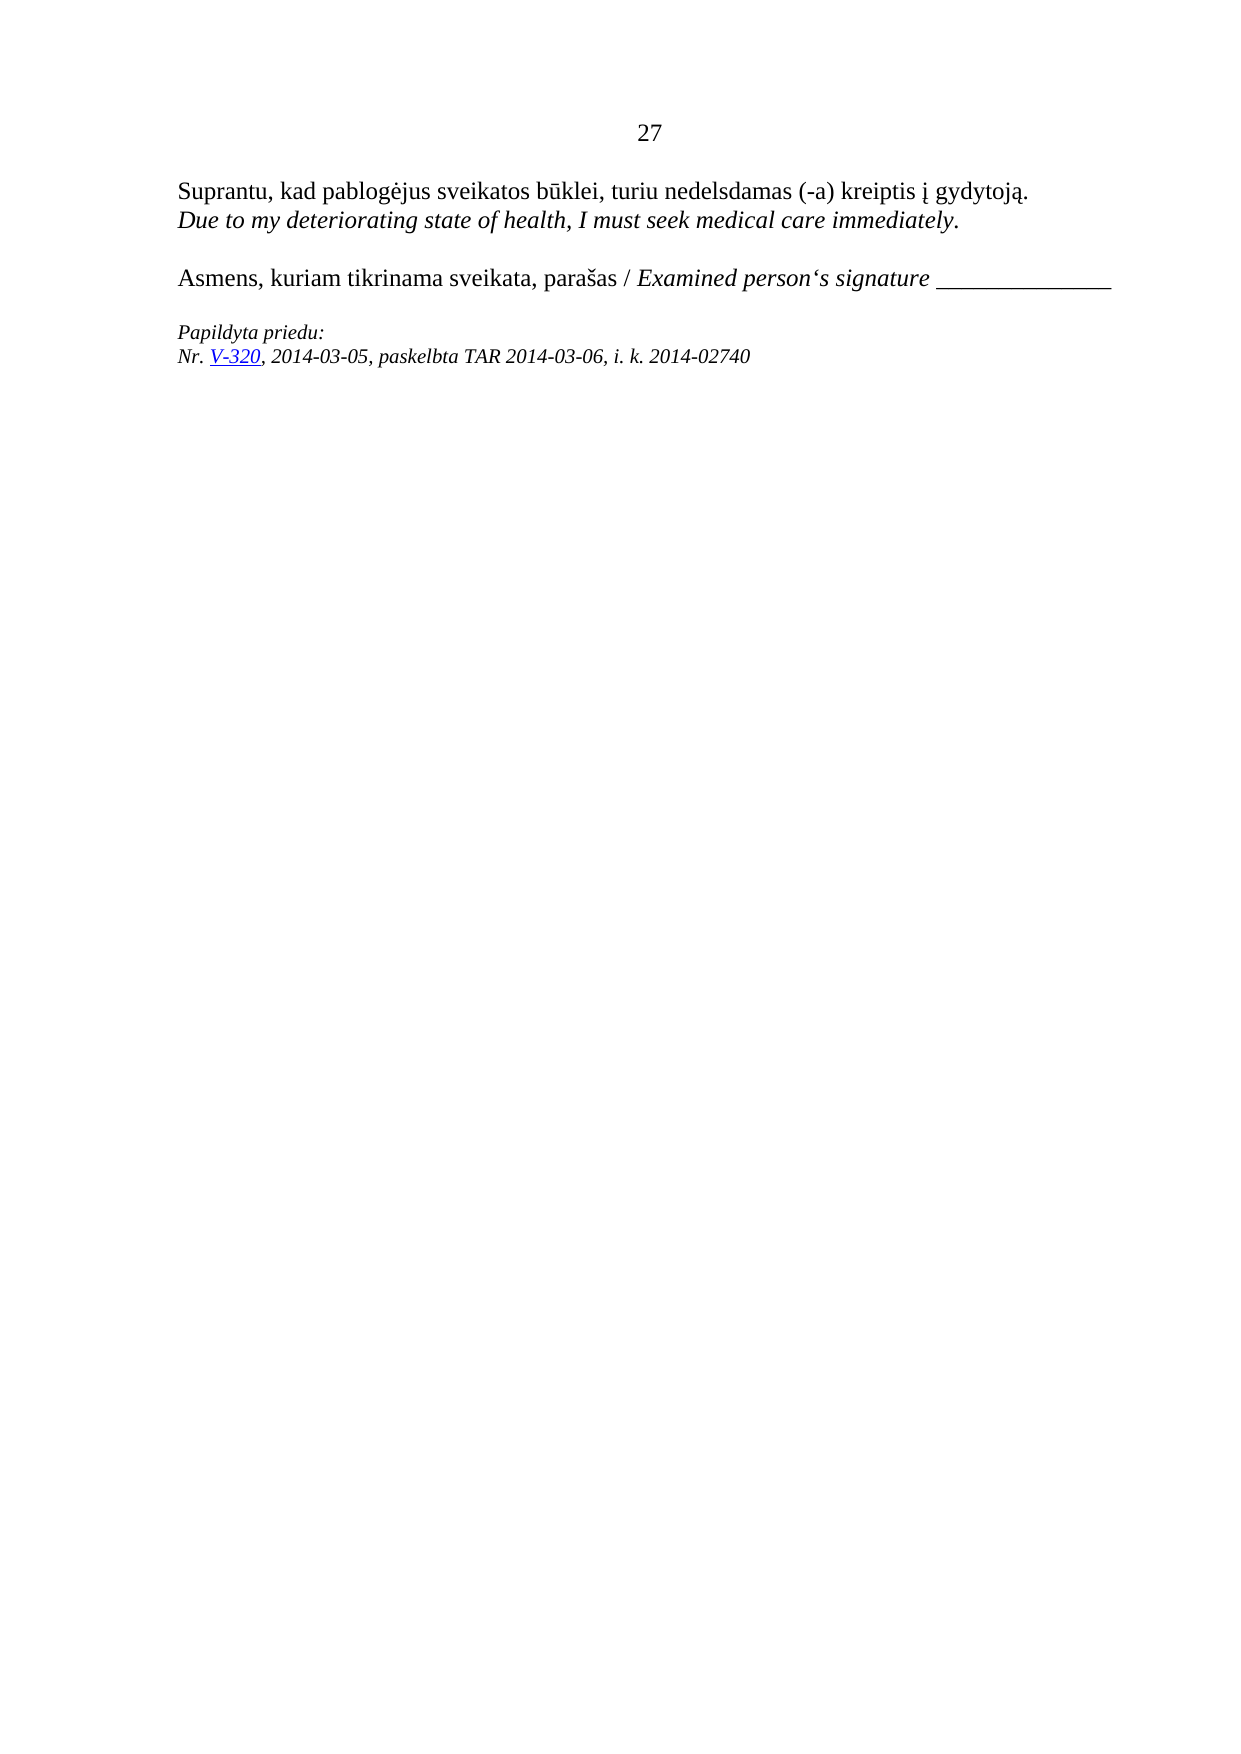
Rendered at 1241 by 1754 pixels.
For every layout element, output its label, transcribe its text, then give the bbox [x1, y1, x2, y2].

text Suprantu, kad pablogėjus sveikatos būklei, turiu nedelsdamas (-a) kreiptis į gydytoją. [177, 176, 1122, 205]
text Asmens, kuriam tikrinama sveikata, parašas / Examined person‘s signature ______________ [177, 263, 1122, 291]
text Papildyta priedu: [177, 320, 1122, 344]
text Due to my deteriorating state of health, I must seek medical care immediately. [177, 205, 1122, 234]
text Nr. V-320, 2014-03-05, paskelbta TAR 2014-03-06, i. k. 2014-02740 [177, 344, 1122, 368]
